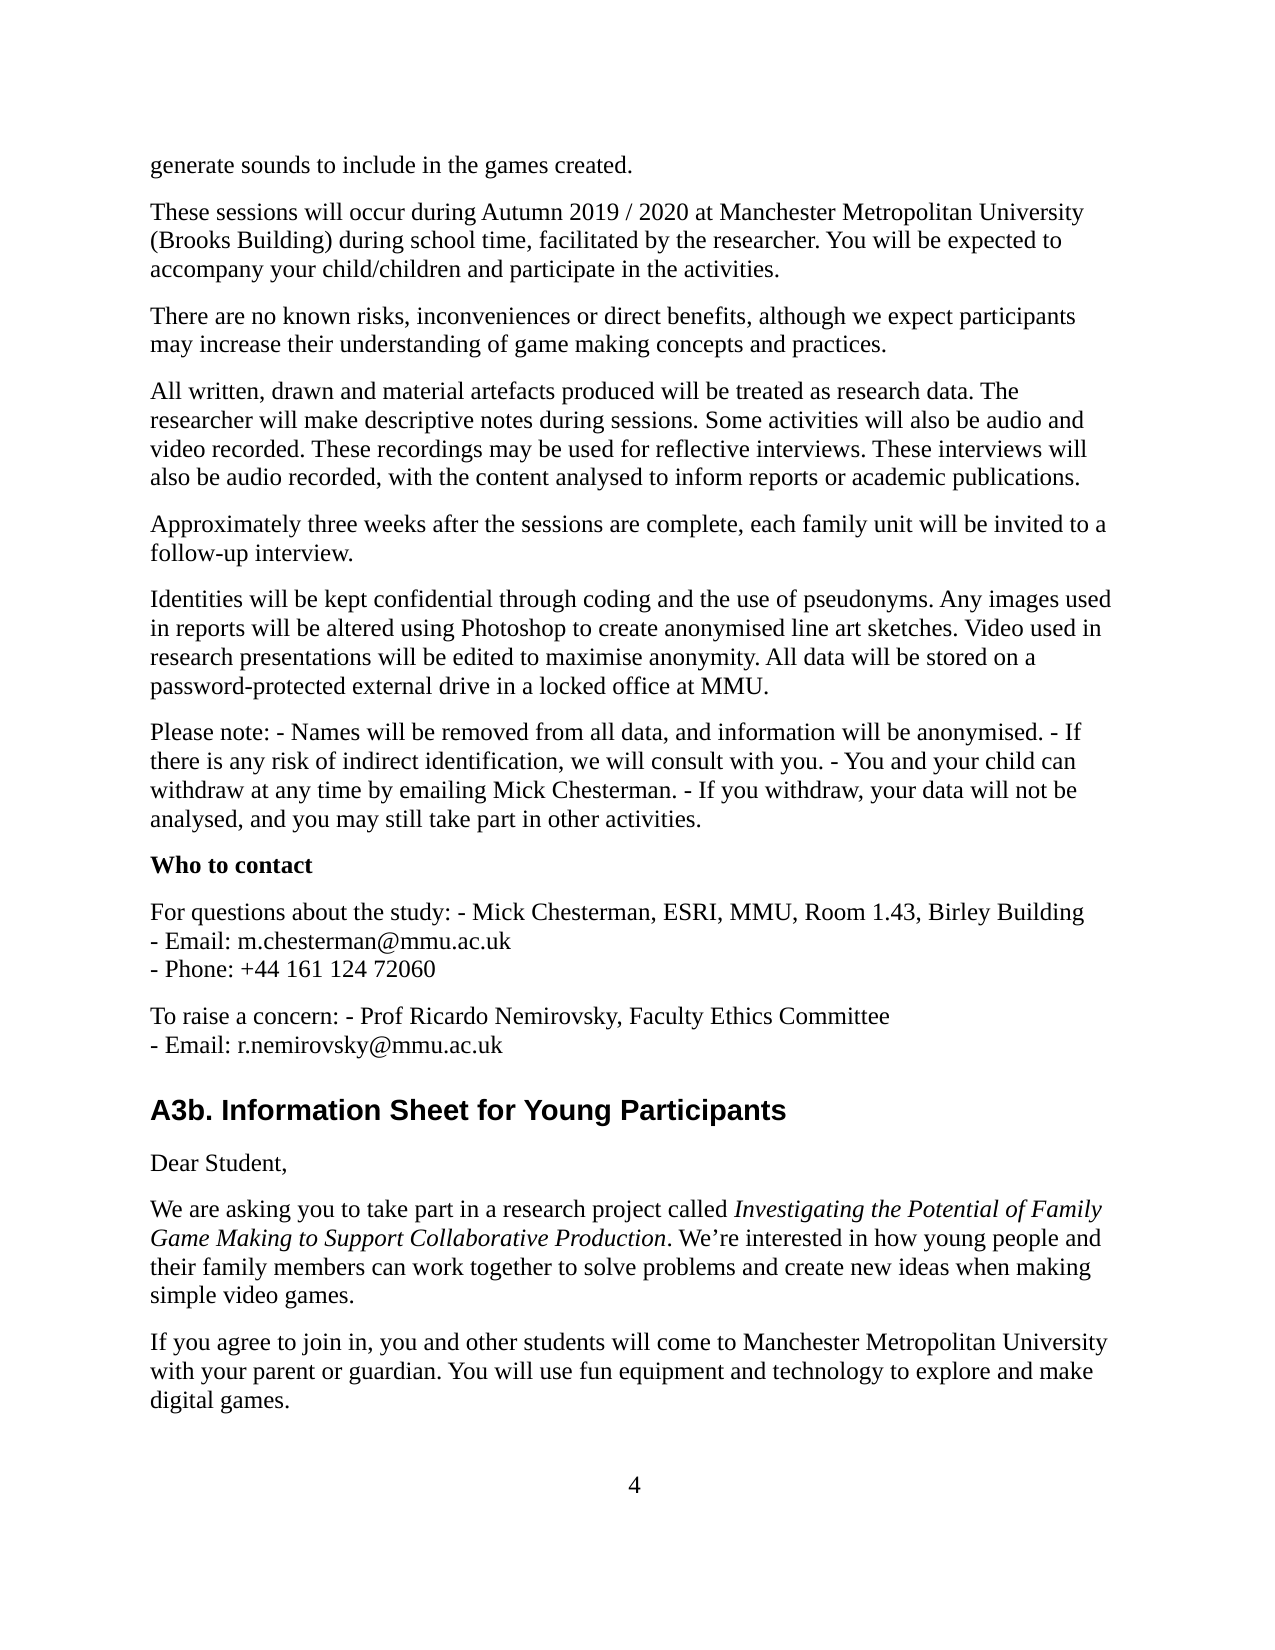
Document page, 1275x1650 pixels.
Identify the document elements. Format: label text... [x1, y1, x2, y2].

text There are no known risks, inconveniences or direct benefits, although we expect participants may increase their understanding of game making concepts and practices. [150, 301, 1125, 358]
text Dear Student, [150, 1148, 1125, 1176]
text For questions about the study: - Mick Chesterman, ESRI, MMU, Room 1.43, Birley Building - Email: m.chesterman@mmu.ac.uk - Phone: +44 161 124 72060 [150, 897, 1125, 983]
text If you agree to join in, you and other students will come to Manchester Metropolitan University with your parent or guardian. You will use fun equipment and technology to explore and make digital games. [150, 1327, 1125, 1413]
text Identities will be kept confidential through coding and the use of pseudonyms. Any images used in reports will be altered using Photoshop to create anonymised line art sketches. Video used in research presentations will be edited to maximise anonymity. All data will be stored on a password-protected external drive in a locked office at MMU. [150, 584, 1125, 699]
text Who to contact [150, 850, 1125, 879]
text These sessions will occur during Autumn 2019 / 2020 at Manchester Metropolitan University (Brooks Building) during school time, facilitated by the researcher. You will be expected to accompany your child/children and participate in the activities. [150, 197, 1125, 283]
text All written, drawn and material artefacts produced will be treated as research data. The researcher will make descriptive notes during sessions. Some activities will also be audio and video recorded. These recordings may be used for reflective interviews. These interviews will also be audio recorded, with the content analysed to inform reports or academic publications. [150, 376, 1125, 491]
text Approximately three weeks after the sessions are complete, each family unit will be invited to a follow-up interview. [150, 509, 1125, 567]
subtitle A3b. Information Sheet for Young Participants [150, 1093, 1125, 1126]
text We are asking you to take part in a research project called Investigating the Potential of Family Game Making to Support Collaborative Production. We’re interested in how young people and their family members can work together to solve problems and create new ideas when making simple video games. [150, 1194, 1125, 1309]
text generate sounds to include in the games created. [150, 150, 1125, 179]
text Please note: - Names will be removed from all data, and information will be anonymised. - If there is any risk of indirect identification, we will consult with you. - You and your child can withdraw at any time by emailing Mick Chesterman. - If you withdraw, your data will not be analysed, and you may still take part in other activities. [150, 717, 1125, 832]
text To raise a concern: - Prof Ricardo Nemirovsky, Faculty Ethics Committee - Email: r.nemirovsky@mmu.ac.uk [150, 1001, 1125, 1059]
